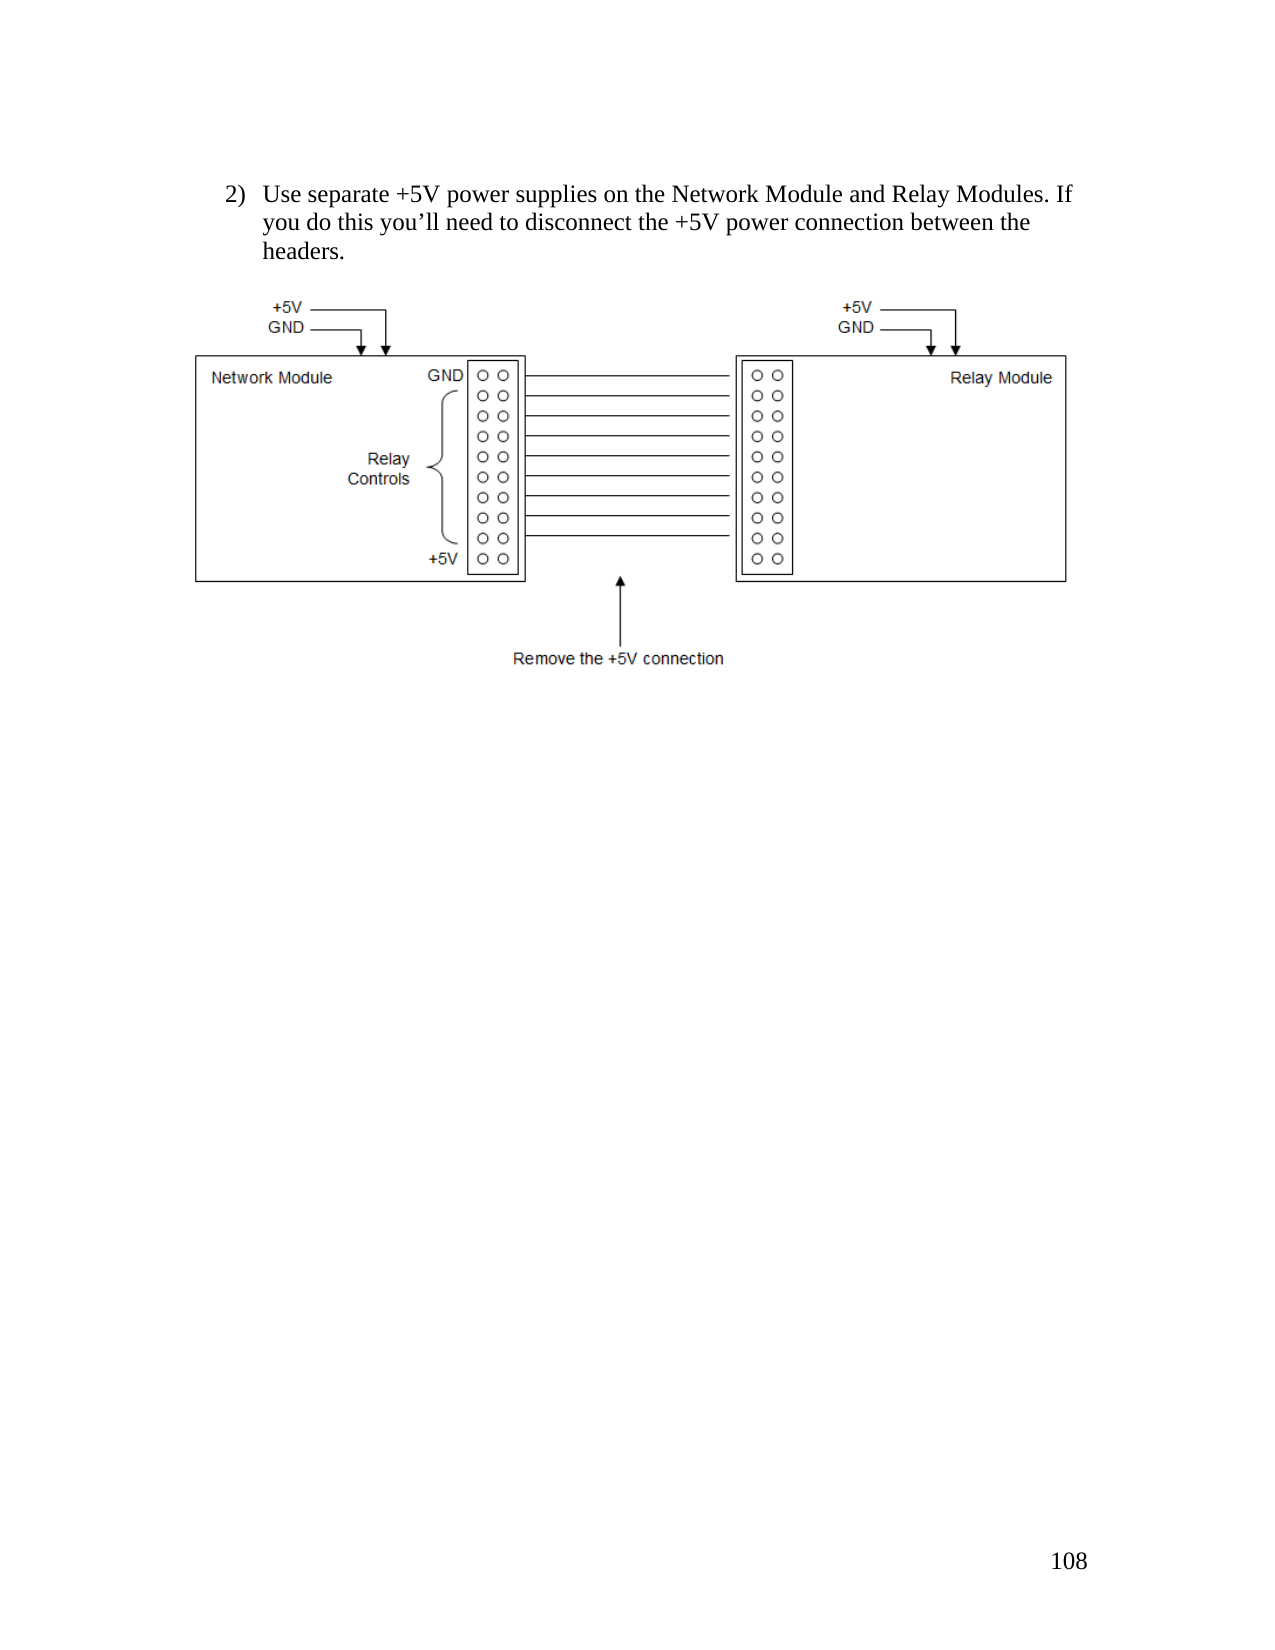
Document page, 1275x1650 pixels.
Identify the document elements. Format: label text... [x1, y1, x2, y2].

picture [187, 293, 1077, 675]
list Use separate +5V power supplies on the Network Module and Relay Modules. If you do this you’ll need to disconnect the +5V power connection between the headers. [225, 179, 1087, 265]
